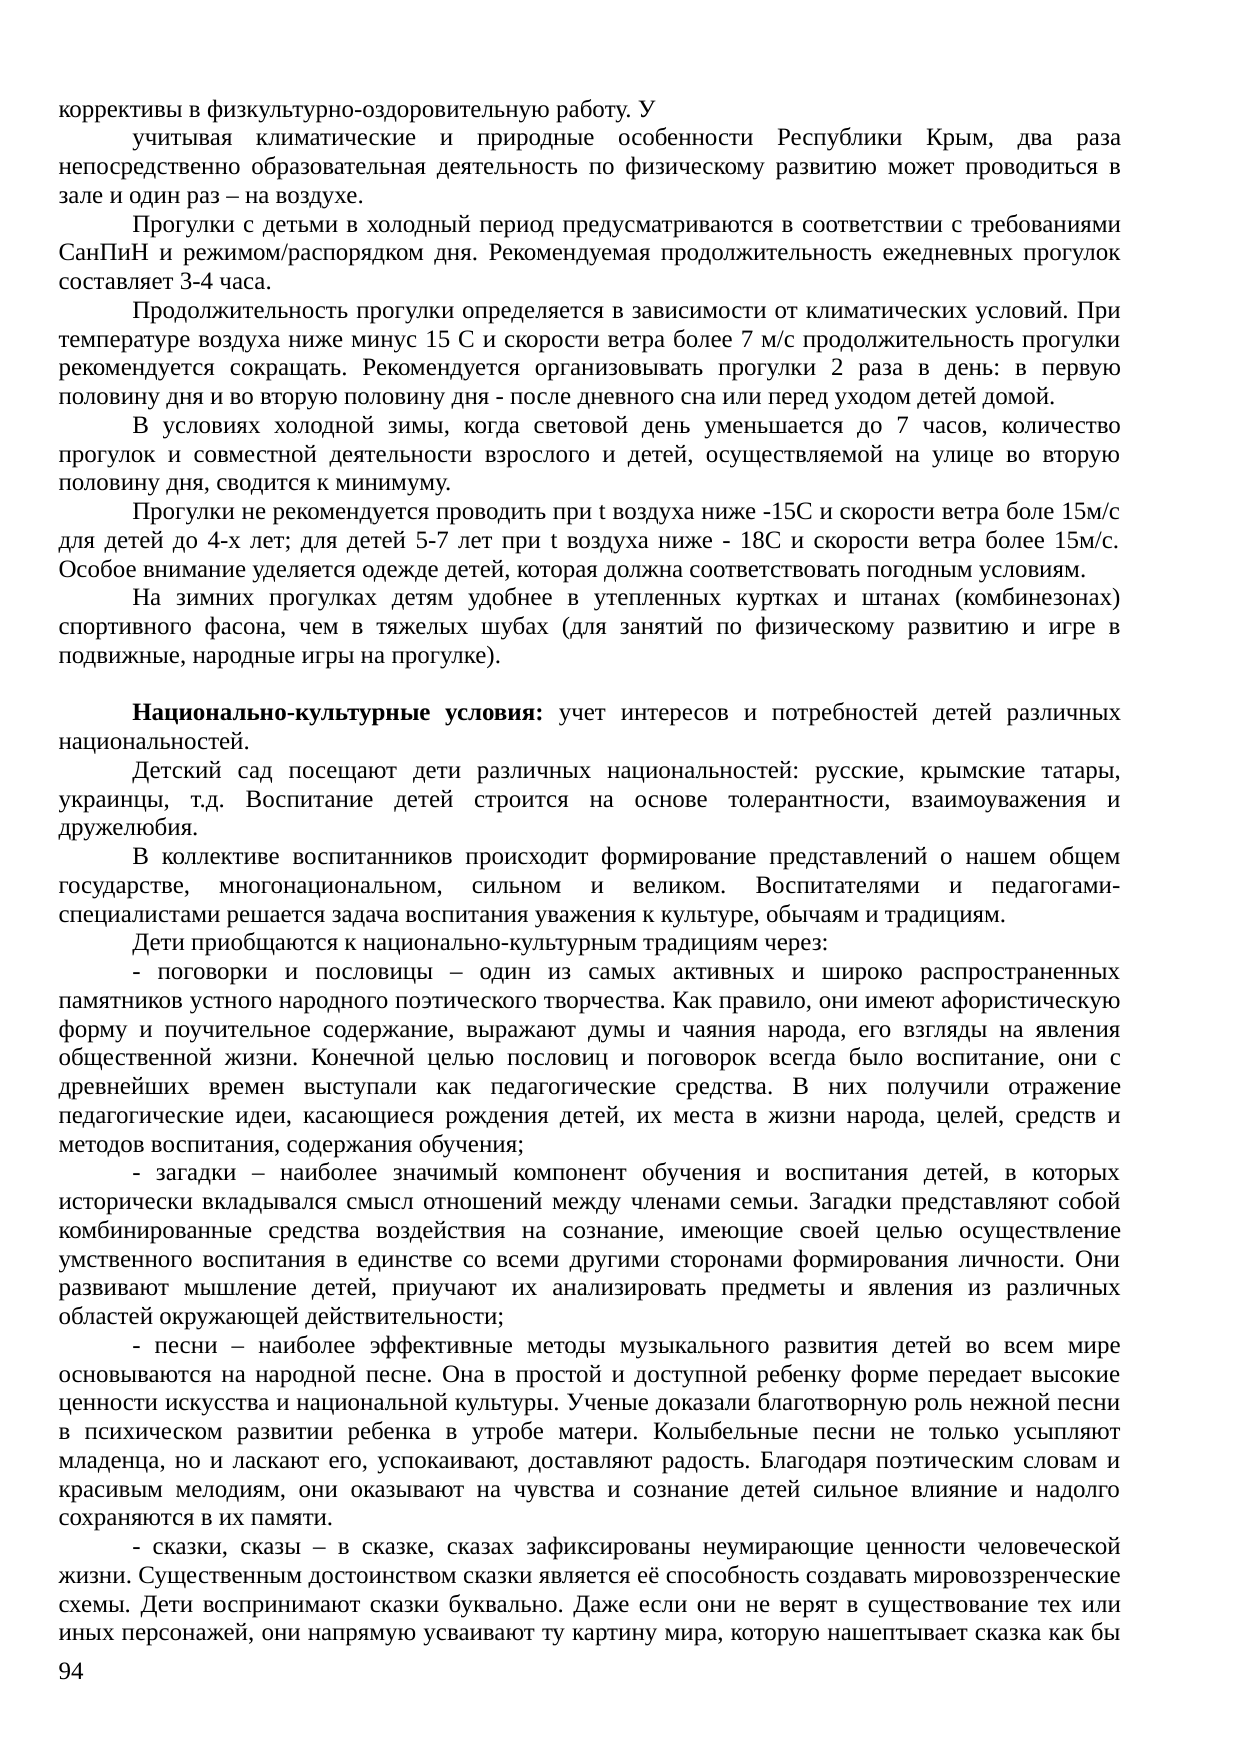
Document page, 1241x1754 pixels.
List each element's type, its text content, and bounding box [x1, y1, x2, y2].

text - поговорки и пословицы – один из самых активных и широко распространенных памятников устного народного поэтического творчества. Как правило, они имеют афористическую форму и поучительное содержание, выражают думы и чаяния народа, его взгляды на явления общественной жизни. Конечной целью пословиц и поговорок всегда было воспитание, они с древнейших времен выступали как педагогические средства. В них получили отражение педагогические идеи, касающиеся рождения детей, их места в жизни народа, целей, средств и методов воспитания, содержания обучения; [58, 956, 1122, 1157]
text Прогулки не рекомендуется проводить при t воздуха ниже -15С и скорости ветра боле 15м/с для детей до 4-х лет; для детей 5-7 лет при t воздуха ниже - 18С и скорости ветра более 15м/с. Особое внимание уделяется одежде детей, которая должна соответствовать погодным условиям. [58, 496, 1122, 582]
text В коллективе воспитанников происходит формирование представлений о нашем общем государстве, многонациональном, сильном и великом. Воспитателями и педагогами-специалистами решается задача воспитания уважения к культуре, обычаям и традициям. [58, 841, 1122, 927]
text Детский сад посещают дети различных национальностей: русские, крымские татары, украинцы, т.д. Воспитание детей строится на основе толерантности, взаимоуважения и дружелюбия. [58, 755, 1122, 841]
text - песни – наиболее эффективные методы музыкального развития детей во всем мире основываются на народной песне. Она в простой и доступной ребенку форме передает высокие ценности искусства и национальной культуры. Ученые доказали благотворную роль нежной песни в психическом развитии ребенка в утробе матери. Колыбельные песни не только усыпляют младенца, но и ласкают его, успокаивают, доставляют радость. Благодаря поэтическим словам и красивым мелодиям, они оказывают на чувства и сознание детей сильное влияние и надолго сохраняются в их памяти. [58, 1330, 1122, 1531]
text Национально-культурные условия: учет интересов и потребностей детей различных национальностей. [58, 697, 1122, 755]
text Прогулки с детьми в холодный период предусматриваются в соответствии с требованиями СанПиН и режимом/распорядком дня. Рекомендуемая продолжительность ежедневных прогулок составляет 3-4 часа. [58, 209, 1122, 295]
text учитывая климатические и природные особенности Республики Крым, два раза непосредственно образовательная деятельность по физическому развитию может проводиться в зале и один раз – на воздухе. [58, 122, 1122, 209]
text - сказки, сказы – в сказке, сказах зафиксированы неумирающие ценности человеческой жизни. Существенным достоинством сказки является её способность создавать мировоззренческие схемы. Дети воспринимают сказки буквально. Даже если они не верят в существование тех или иных персонажей, они напрямую усваивают ту картину мира, которую нашептывает сказка как бы [58, 1531, 1122, 1646]
text В условиях холодной зимы, когда световой день уменьшается до 7 часов, количество прогулок и совместной деятельности взрослого и детей, осуществляемой на улице во вторую половину дня, сводится к минимуму. [58, 410, 1122, 496]
text Дети приобщаются к национально-культурным традициям через: [58, 927, 1122, 956]
text - загадки – наиболее значимый компонент обучения и воспитания детей, в которых исторически вкладывался смысл отношений между членами семьи. Загадки представляют собой комбинированные средства воздействия на сознание, имеющие своей целью осуществление умственного воспитания в единстве со всеми другими сторонами формирования личности. Они развивают мышление детей, приучают их анализировать предметы и явления из различных областей окружающей действительности; [58, 1157, 1122, 1330]
text Продолжительность прогулки определяется в зависимости от климатических условий. При температуре воздуха ниже минус 15 С и скорости ветра более 7 м/с продолжительность прогулки рекомендуется сокращать. Рекомендуется организовывать прогулки 2 раза в день: в первую половину дня и во вторую половину дня - после дневного сна или перед уходом детей домой. [58, 295, 1122, 410]
text коррективы в физкультурно-оздоровительную работу. У [58, 94, 1122, 122]
text На зимних прогулках детям удобнее в утепленных куртках и штанах (комбинезонах) спортивного фасона, чем в тяжелых шубах (для занятий по физическому развитию и игре в подвижные, народные игры на прогулке). [58, 582, 1122, 669]
